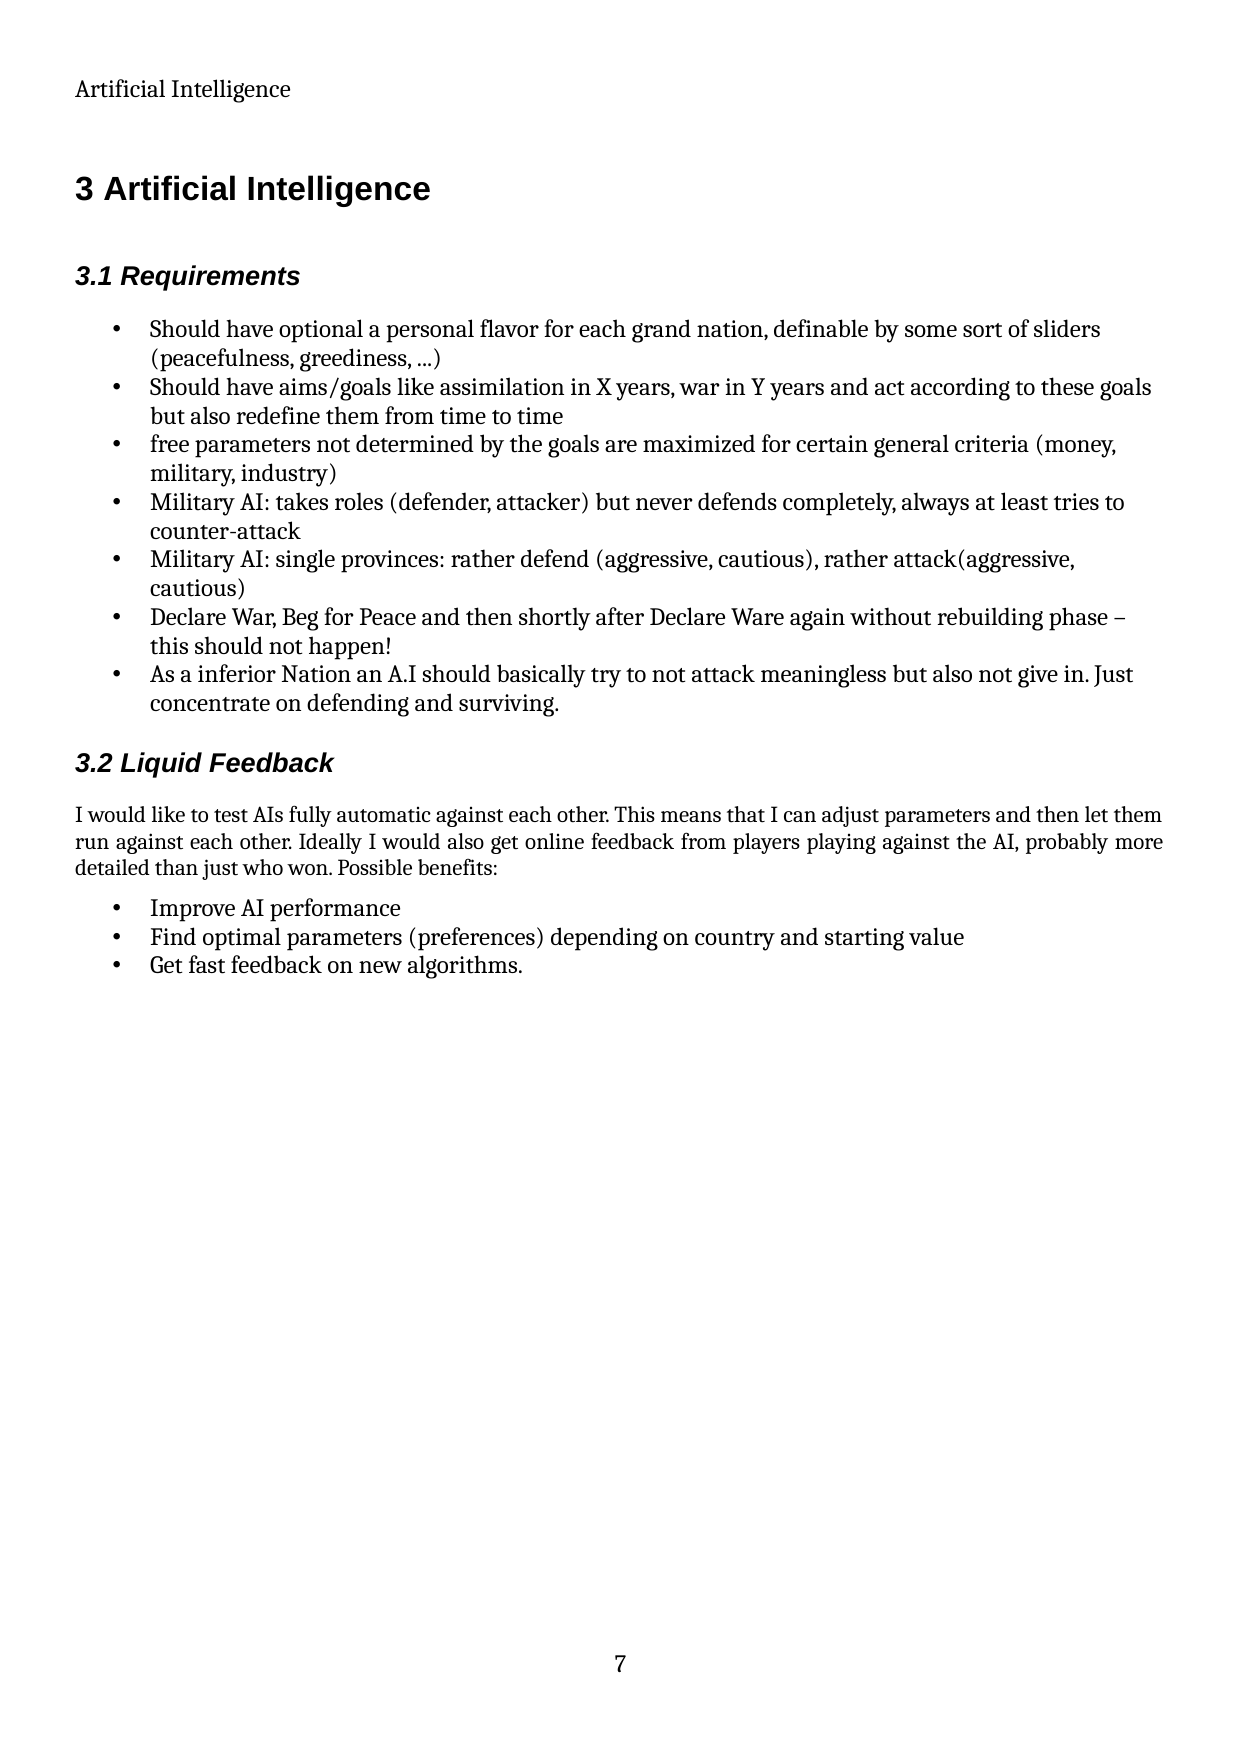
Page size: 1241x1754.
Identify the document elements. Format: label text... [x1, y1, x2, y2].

list Get fast feedback on new algorithms. [112, 951, 1166, 980]
subtitle Artificial Intelligence [75, 169, 1166, 207]
list Improve AI performance [112, 894, 1166, 922]
text I would like to test AIs fully automatic against each other. This means that I can adjust parameters and then let them run against each other. Ideally I would also get online feedback from players playing against the AI, probably more detailed than just who won. Possible benefits: [75, 802, 1166, 881]
list Declare War, Beg for Peace and then shortly after Declare Ware again without rebuilding phase – this should not happen! [112, 603, 1166, 660]
list free parameters not determined by the goals are maximized for certain general criteria (money, military, industry) [112, 430, 1166, 488]
subtitle Requirements [75, 260, 1166, 292]
list Should have optional a personal flavor for each grand nation, definable by some sort of sliders (peacefulness, greediness, ...) [112, 315, 1166, 373]
subtitle Liquid Feedback [75, 747, 1166, 778]
list Military AI: takes roles (defender, attacker) but never defends completely, always at least tries to counter-attack [112, 488, 1166, 545]
list Should have aims/goals like assimilation in X years, war in Y years and act according to these goals but also redefine them from time to time [112, 373, 1166, 430]
list Military AI: single provinces: rather defend (aggressive, cautious), rather attack(aggressive, cautious) [112, 545, 1166, 603]
list As a inferior Nation an A.I should basically try to not attack meaningless but also not give in. Just concentrate on defending and surviving. [112, 660, 1166, 718]
list Find optimal parameters (preferences) depending on country and starting value [112, 922, 1166, 951]
